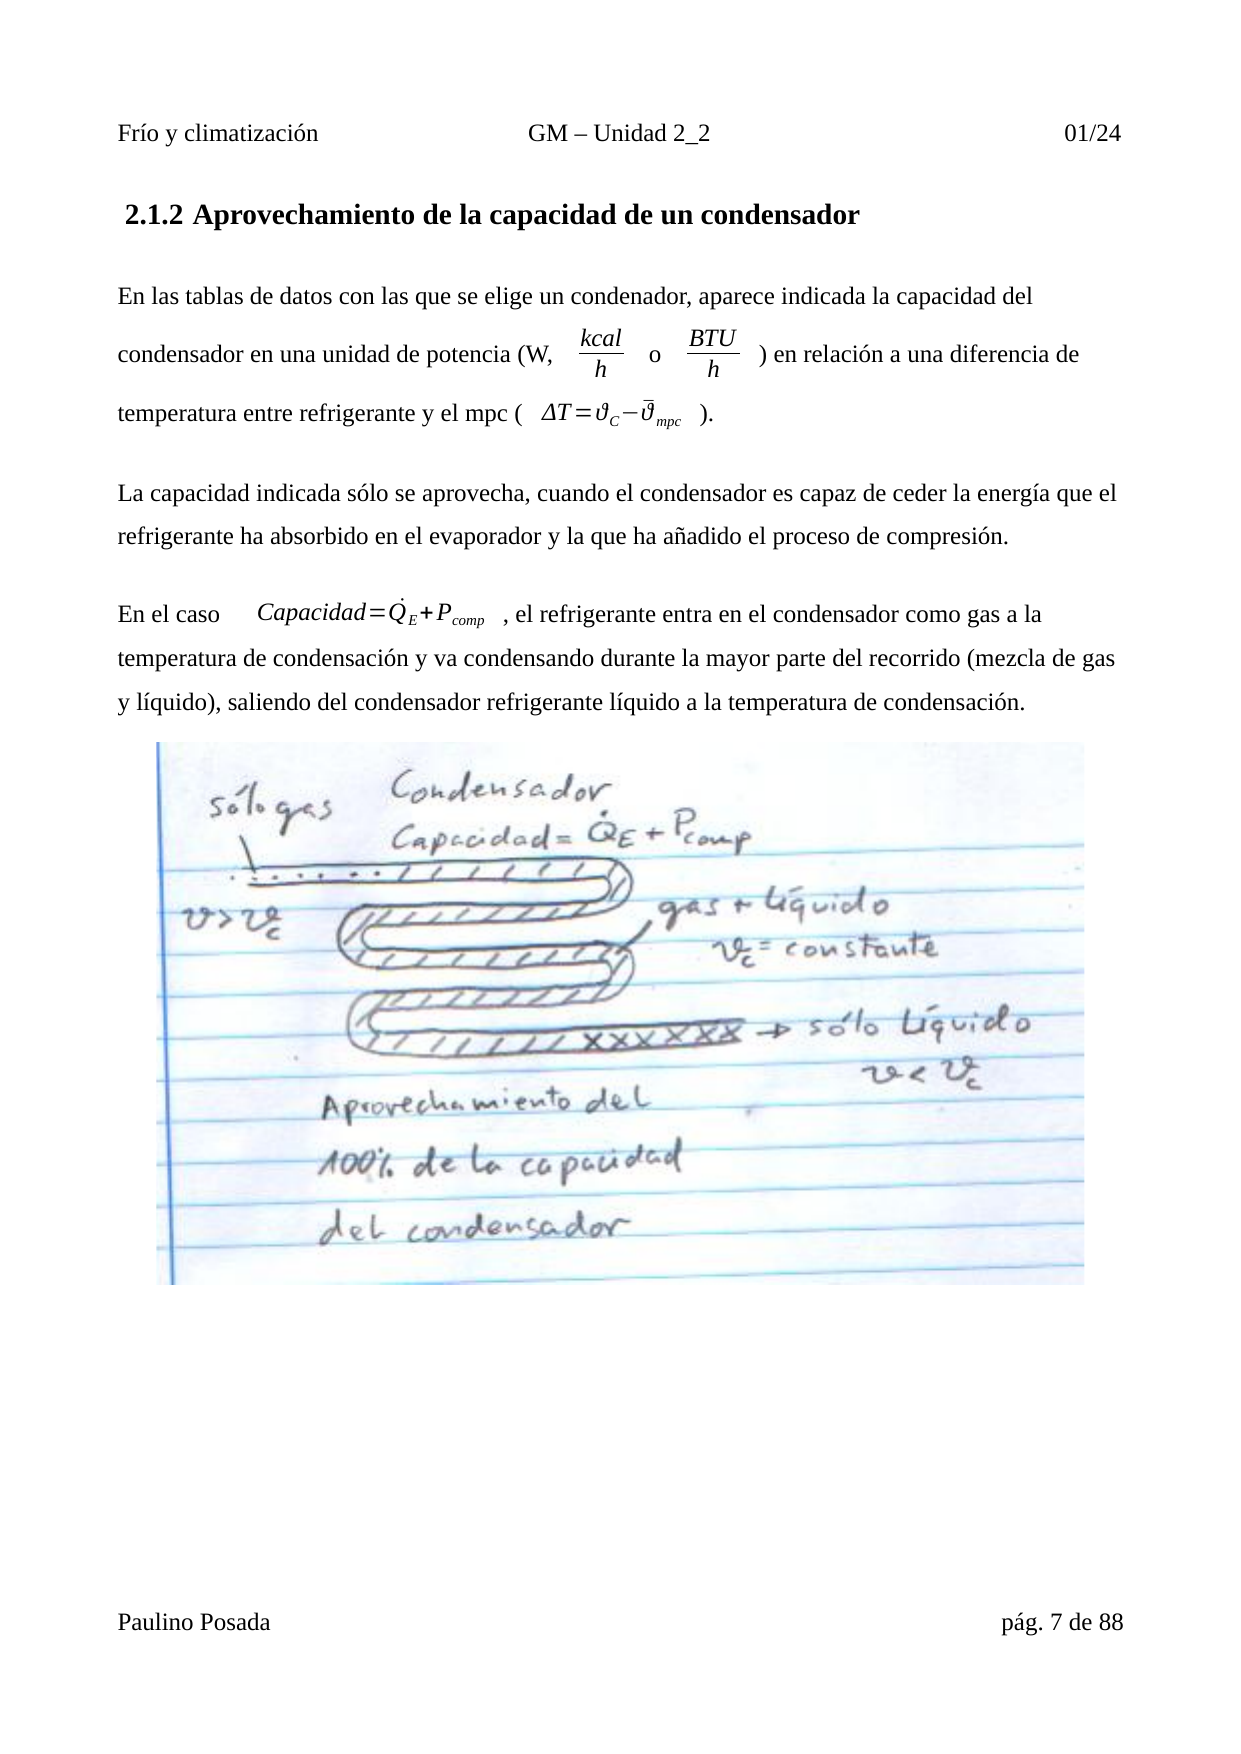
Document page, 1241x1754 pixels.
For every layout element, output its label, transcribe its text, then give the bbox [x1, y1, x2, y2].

text En el caso , el refrigerante entra en el condensador como gas a la temperatura de condensación y va condensando durante la mayor parte del recorrido (mezcla de gas y líquido), saliendo del condensador refrigerante líquido a la temperatura de condensación. [117, 597, 1123, 715]
subtitle Aprovechamiento de la capacidad de un condensador [117, 197, 1123, 231]
picture [156, 742, 1085, 1285]
text En las tablas de datos con las que se elige un condenador, aparece indicada la capacidad del condensador en una unidad de potencia (W, o ) en relación a una diferencia de temperatura entre refrigerante y el mpc (). [117, 281, 1123, 430]
text La capacidad indicada sólo se aprovecha, cuando el condensador es capaz de ceder la energía que el refrigerante ha absorbido en el evaporador y la que ha añadido el proceso de compresión. [117, 478, 1123, 549]
